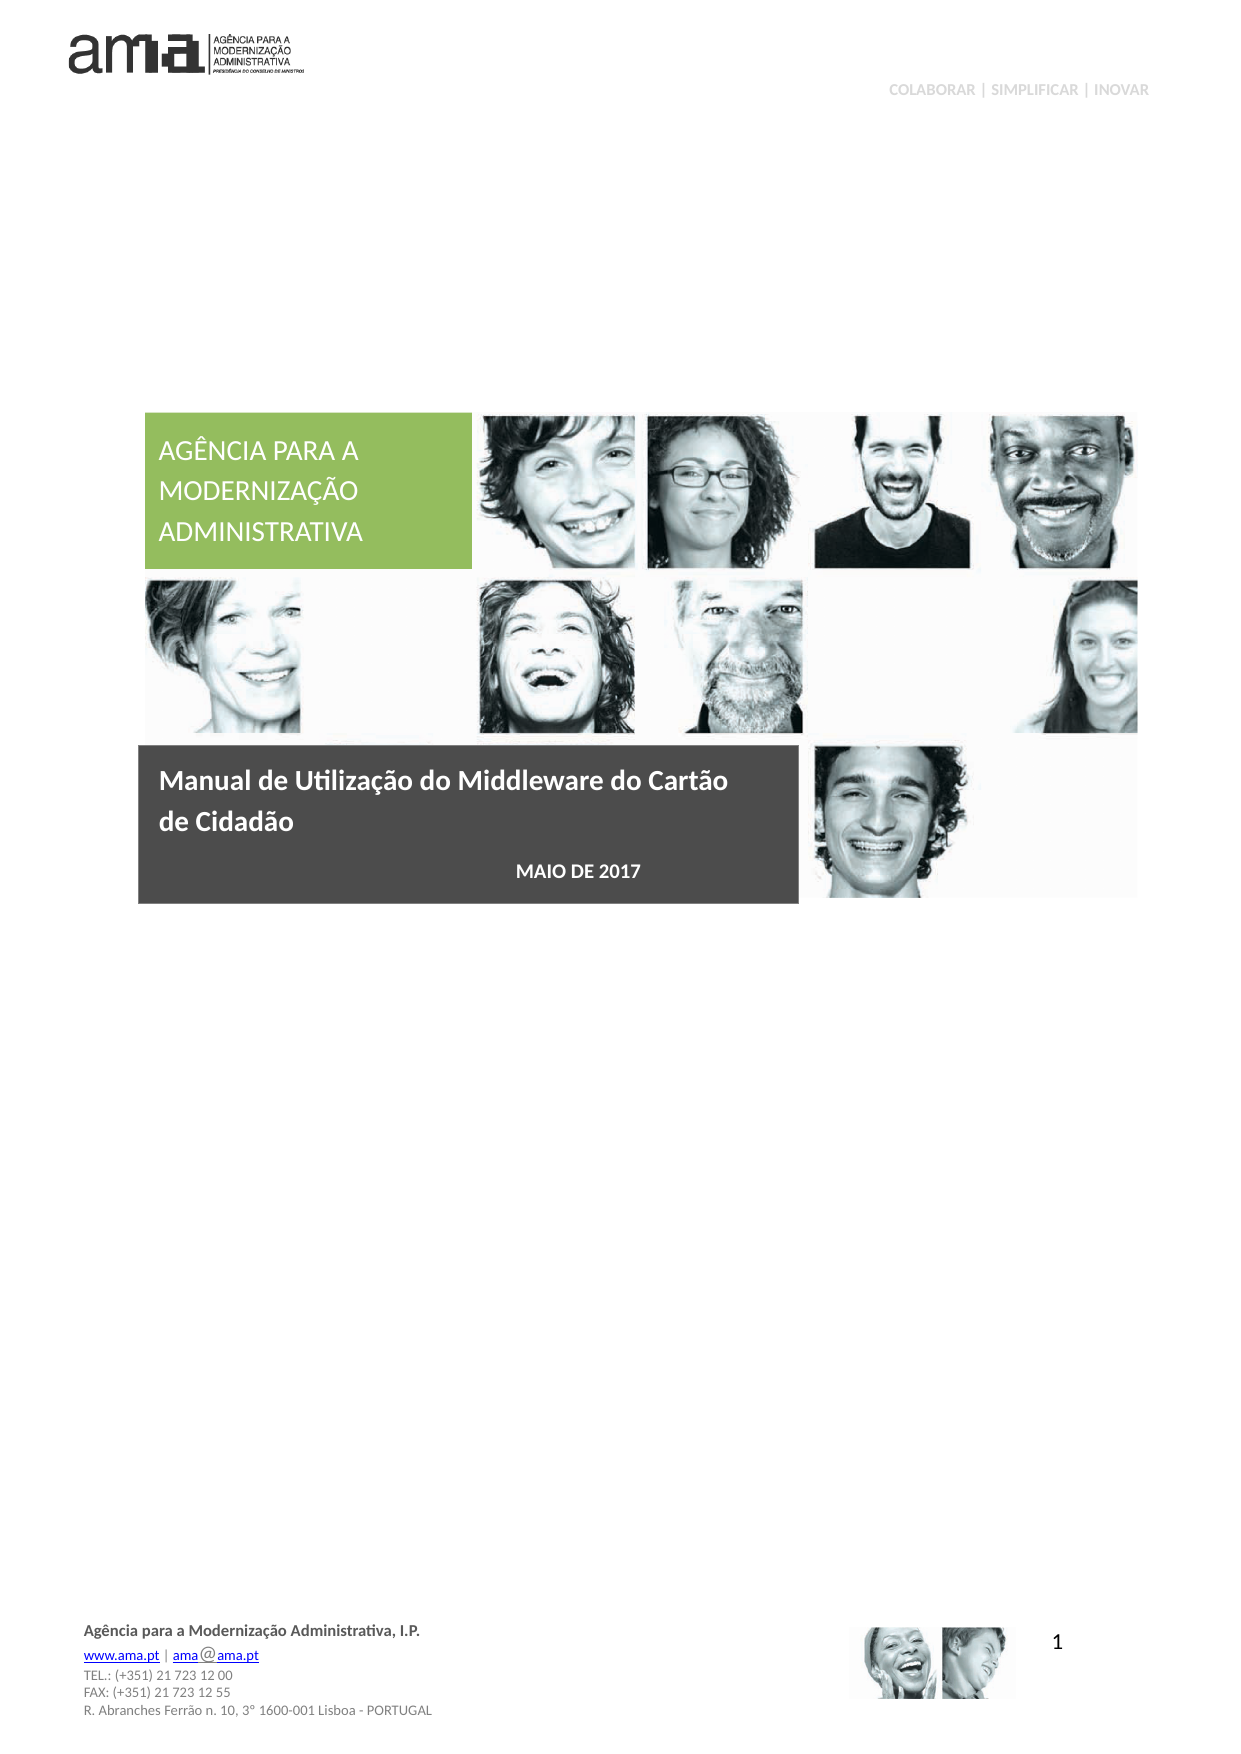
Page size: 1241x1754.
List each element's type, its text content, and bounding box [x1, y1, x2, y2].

text Manual de Utilização do Middleware do Cartão de Cidadão [158, 762, 764, 838]
text AGÊNCIA PARA A MODERNIZAÇÃO ADMINISTRATIVA [158, 432, 453, 549]
picture [68, 34, 304, 75]
text MAIO DE 2017 [158, 856, 764, 884]
picture [849, 1627, 1017, 1699]
picture [145, 412, 1138, 898]
text AGÊNCIA PARA A MODERNIZAÇÃO ADMINISTRATIVA [177, 1109, 1063, 1216]
